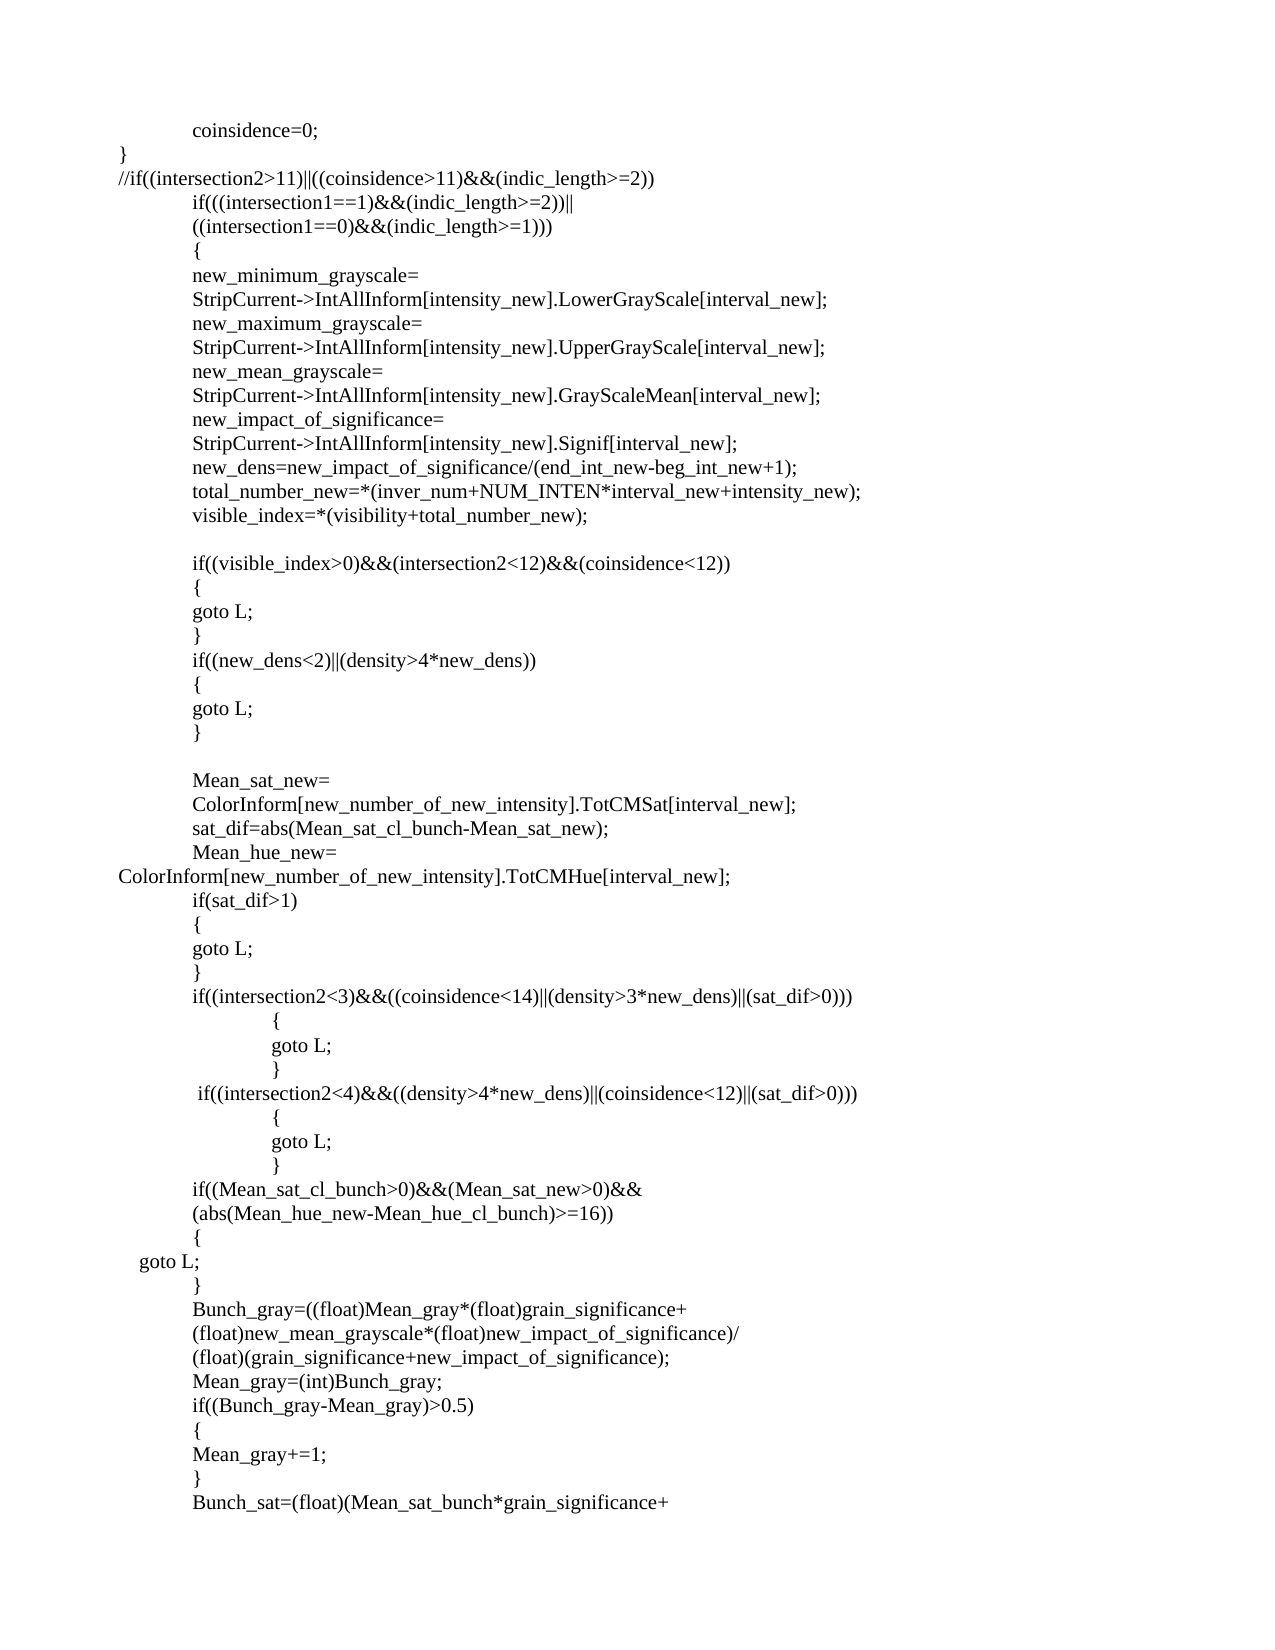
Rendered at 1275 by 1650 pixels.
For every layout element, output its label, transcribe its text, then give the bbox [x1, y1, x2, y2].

text StripCurrent->IntAllInform[intensity_new].Signif[interval_new]; [118, 431, 1157, 455]
text if((Bunch_gray-Mean_gray)>0.5) [118, 1393, 1157, 1417]
text ColorInform[new_number_of_new_intensity].TotCMHue[interval_new]; [118, 864, 1157, 888]
text (float)(grain_significance+new_impact_of_significance); [118, 1345, 1157, 1369]
text Mean_gray=(int)Bunch_gray; [118, 1369, 1157, 1393]
text visible_index=*(visibility+total_number_new); [118, 503, 1157, 527]
text coinsidence=0; [118, 118, 1157, 142]
text total_number_new=*(inver_num+NUM_INTEN*interval_new+intensity_new); [118, 479, 1157, 503]
text new_maximum_grayscale= [118, 311, 1157, 335]
text { [118, 1105, 1157, 1129]
text { [118, 672, 1157, 696]
text goto L; [118, 696, 1157, 720]
text new_impact_of_significance= [118, 407, 1157, 431]
text Bunch_sat=(float)(Mean_sat_bunch*grain_significance+ [118, 1490, 1157, 1514]
text //if((intersection2>11)||((coinsidence>11)&&(indic_length>=2)) [118, 166, 1157, 190]
text if(((intersection1==1)&&(indic_length>=2))|| [118, 190, 1157, 214]
text Mean_sat_new= [118, 768, 1157, 792]
text if((visible_index>0)&&(intersection2<12)&&(coinsidence<12)) [118, 551, 1157, 575]
text (float)new_mean_grayscale*(float)new_impact_of_significance)/ [118, 1321, 1157, 1345]
text goto L; [118, 1249, 1157, 1273]
text Mean_hue_new= [118, 840, 1157, 864]
text goto L; [118, 1129, 1157, 1153]
text } [118, 1057, 1157, 1081]
text } [118, 142, 1157, 166]
text Mean_gray+=1; [118, 1442, 1157, 1466]
text StripCurrent->IntAllInform[intensity_new].GrayScaleMean[interval_new]; [118, 383, 1157, 407]
text if(sat_dif>1) [118, 888, 1157, 912]
text { [118, 1008, 1157, 1032]
text { [118, 238, 1157, 262]
text goto L; [118, 1032, 1157, 1057]
text } [118, 960, 1157, 984]
text { [118, 575, 1157, 599]
text { [118, 1225, 1157, 1249]
text ColorInform[new_number_of_new_intensity].TotCMSat[interval_new]; [118, 792, 1157, 816]
text sat_dif=abs(Mean_sat_cl_bunch-Mean_sat_new); [118, 816, 1157, 840]
text goto L; [118, 936, 1157, 960]
text new_minimum_grayscale= [118, 262, 1157, 287]
text if((intersection2<3)&&((coinsidence<14)||(density>3*new_dens)||(sat_dif>0))) [118, 984, 1157, 1008]
text { [118, 912, 1157, 936]
text (abs(Mean_hue_new-Mean_hue_cl_bunch)>=16)) [118, 1201, 1157, 1225]
text StripCurrent->IntAllInform[intensity_new].LowerGrayScale[interval_new]; [118, 287, 1157, 311]
text if((intersection2<4)&&((density>4*new_dens)||(coinsidence<12)||(sat_dif>0))) [118, 1081, 1157, 1105]
text { [118, 1417, 1157, 1442]
text StripCurrent->IntAllInform[intensity_new].UpperGrayScale[interval_new]; [118, 335, 1157, 359]
text if((Mean_sat_cl_bunch>0)&&(Mean_sat_new>0)&& [118, 1177, 1157, 1201]
text } [118, 1466, 1157, 1490]
text new_dens=new_impact_of_significance/(end_int_new-beg_int_new+1); [118, 455, 1157, 479]
text new_mean_grayscale= [118, 359, 1157, 383]
text } [118, 1153, 1157, 1177]
text if((new_dens<2)||(density>4*new_dens)) [118, 647, 1157, 672]
text } [118, 720, 1157, 744]
text Bunch_gray=((float)Mean_gray*(float)grain_significance+ [118, 1297, 1157, 1321]
text } [118, 1273, 1157, 1297]
text goto L; [118, 599, 1157, 623]
text } [118, 623, 1157, 647]
text ((intersection1==0)&&(indic_length>=1))) [118, 214, 1157, 238]
